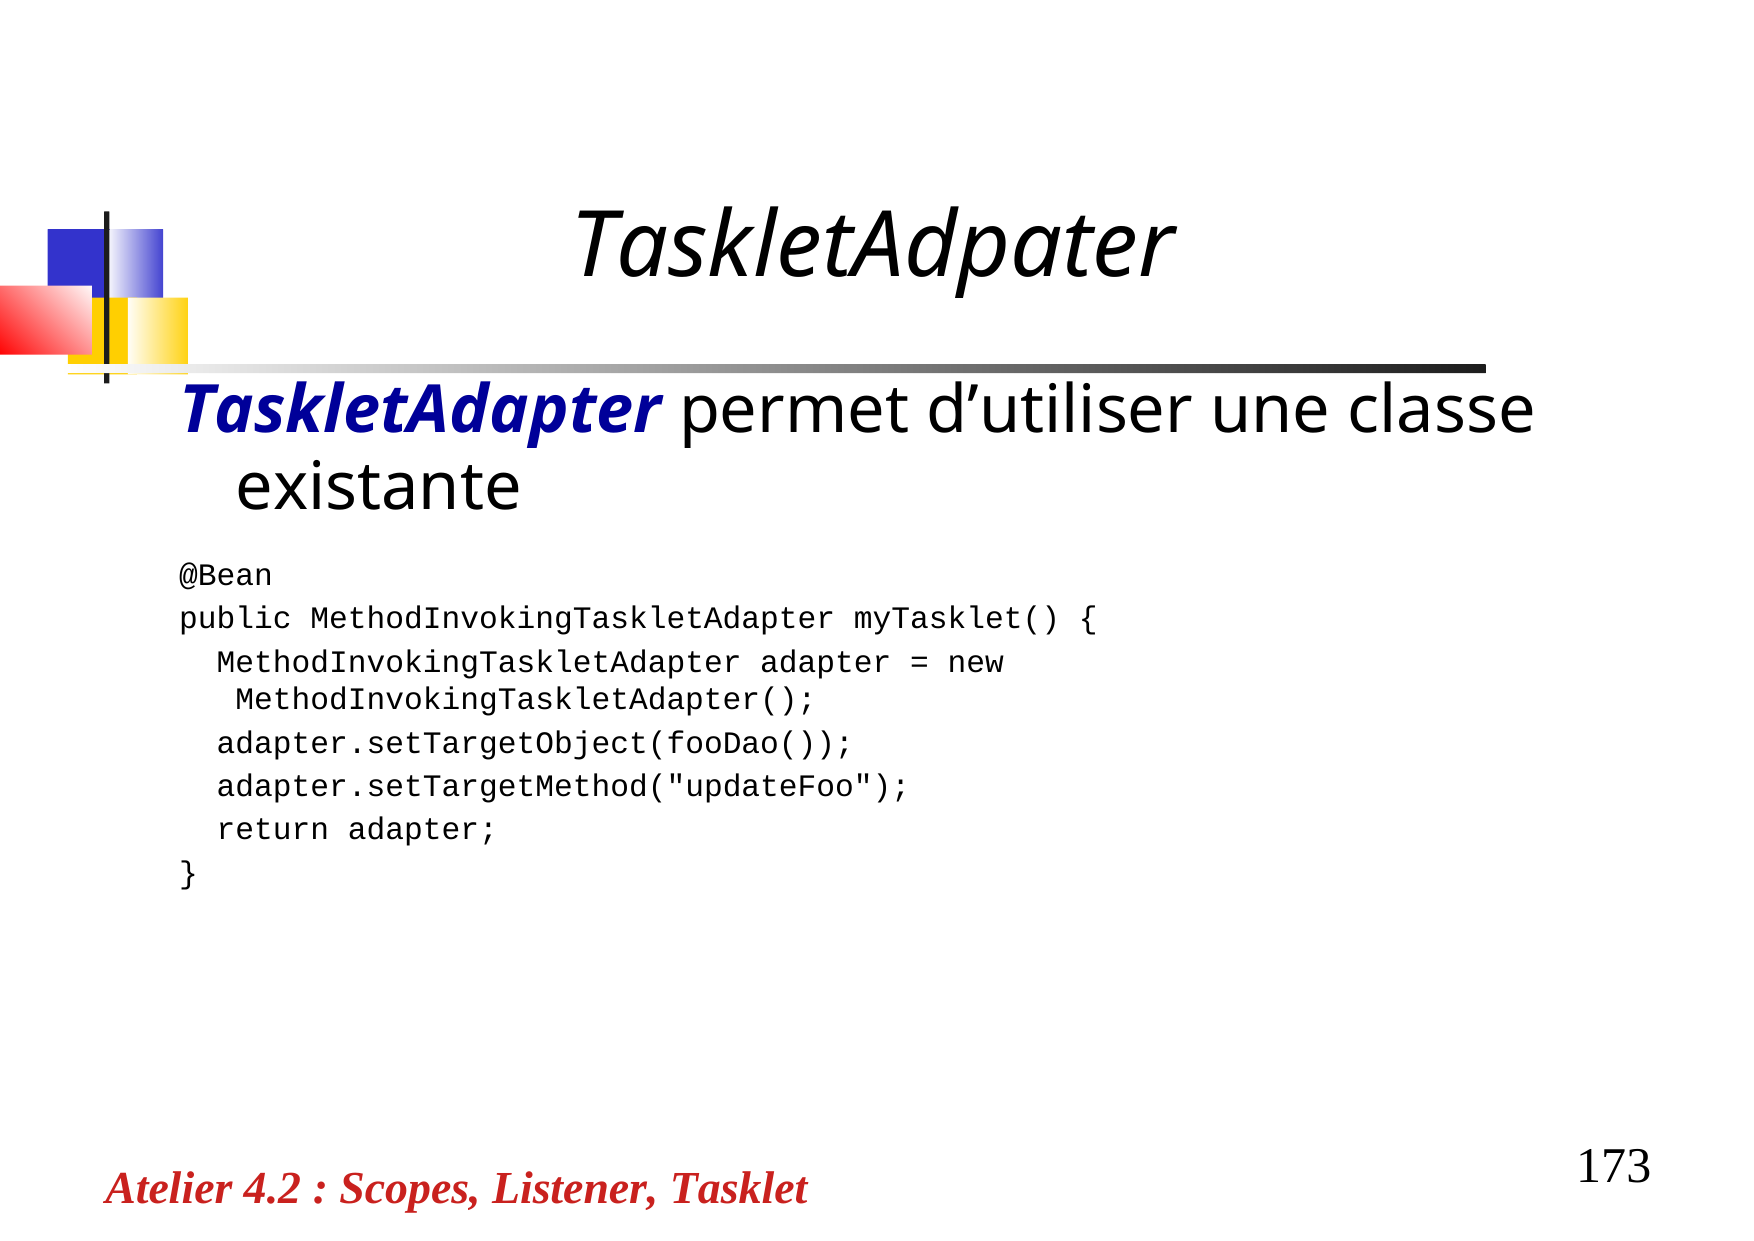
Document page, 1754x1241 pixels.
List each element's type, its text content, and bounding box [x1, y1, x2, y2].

text_box Atelier 4.2 : Scopes, Listener, Tasklet [90, 1154, 823, 1222]
title TaskletAdpater [179, 139, 1567, 351]
list TaskletAdapter permet d’utiliser une classe existante @Bean public MethodInvokingTaskletAdapter myTasklet() { MethodInvokingTaskletAdapter adapter = new MethodInvokingTaskletAdapter(); adapter.setTargetObject(fooDao()); adapter.setTargetMethod("updateFoo"); return adapter; } [179, 371, 1567, 1091]
